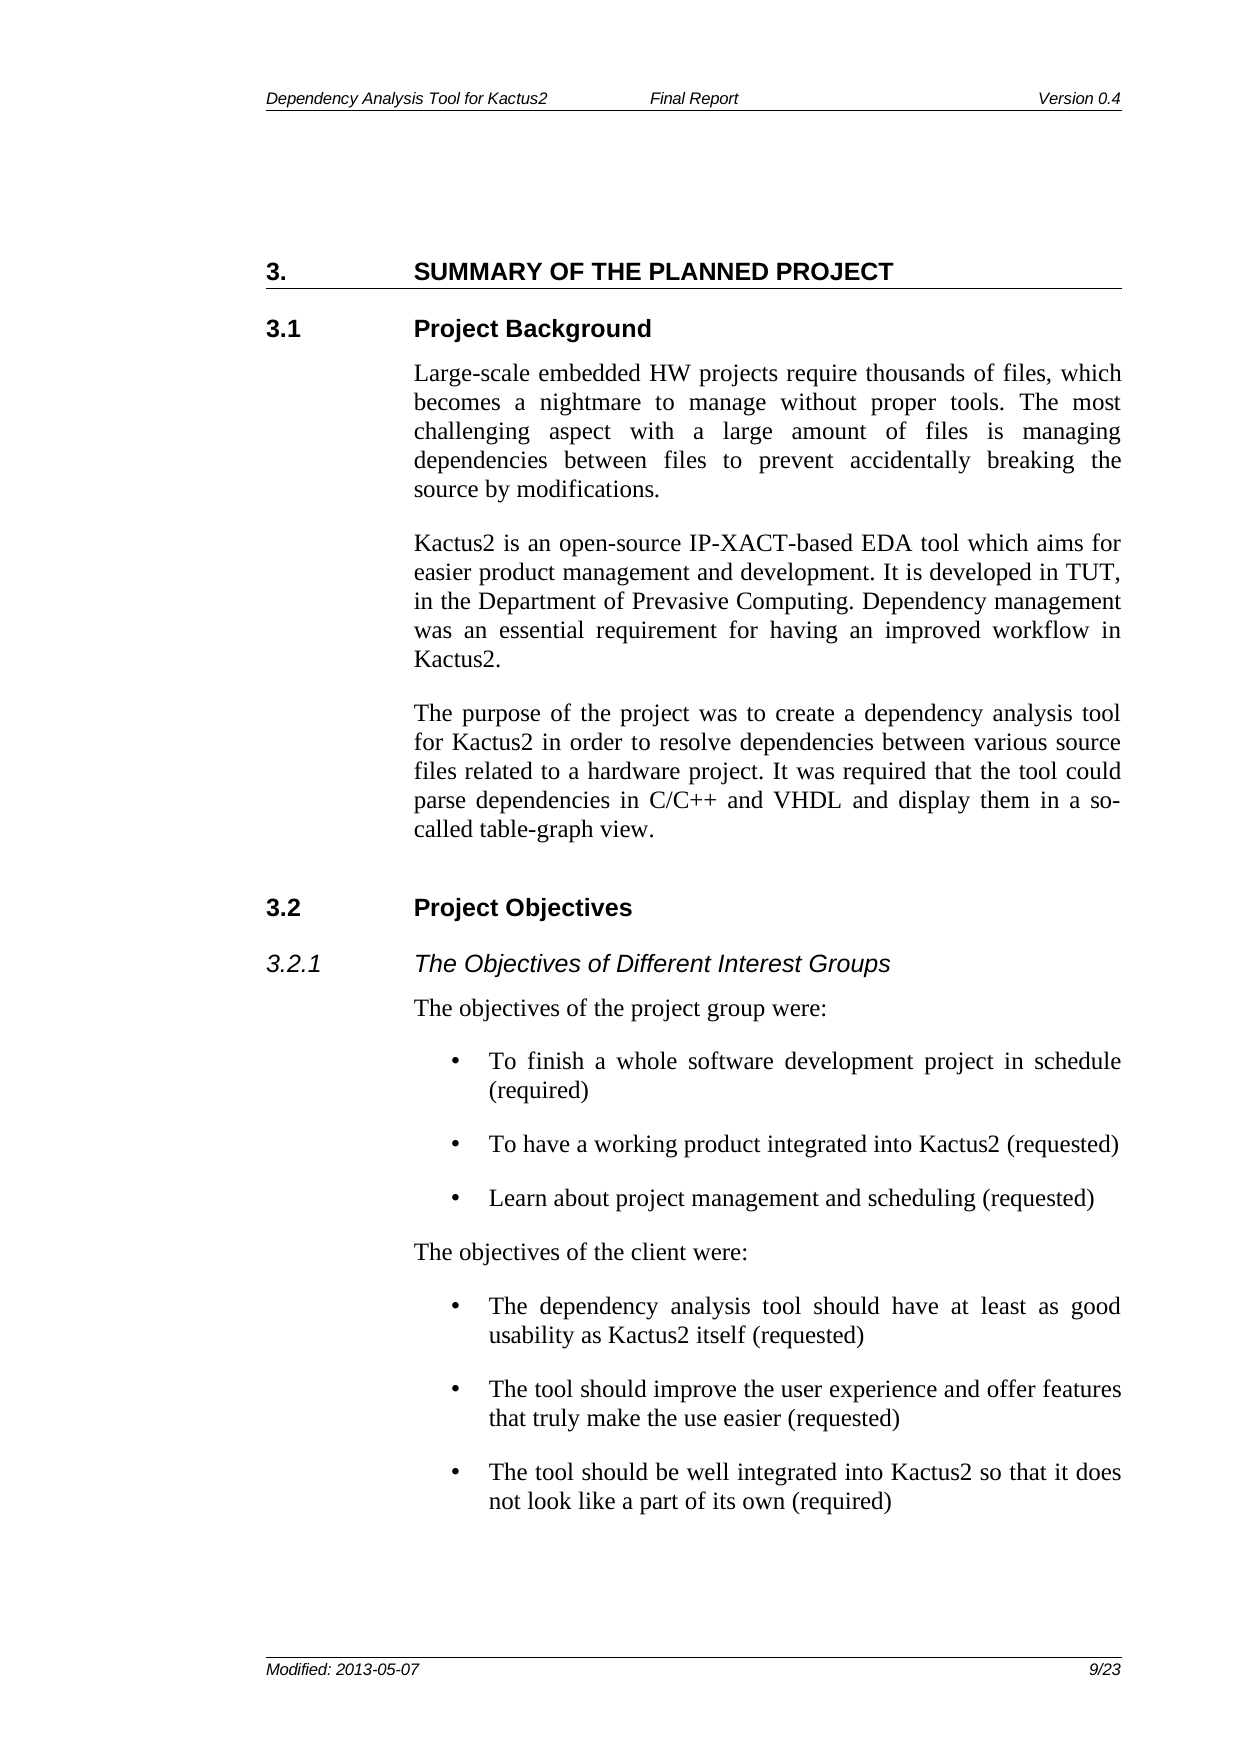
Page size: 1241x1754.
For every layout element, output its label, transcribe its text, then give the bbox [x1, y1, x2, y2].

text The objectives of the client were: [413, 1237, 1122, 1266]
subtitle The Objectives of Different Interest Groups [266, 949, 1122, 978]
list To finish a whole software development project in schedule (required) [451, 1046, 1122, 1104]
list The dependency analysis tool should have at least as good usability as Kactus2 itself (requested) [451, 1291, 1122, 1349]
text The purpose of the project was to create a dependency analysis tool for Kactus2 in order to resolve dependencies between various source files related to a hardware project. It was required that the tool could parse dependencies in C/C++ and VHDL and display them in a so-called table-graph view. [413, 698, 1122, 843]
text Large-scale embedded HW projects require thousands of files, which becomes a nightmare to manage without proper tools. The most challenging aspect with a large amount of files is managing dependencies between files to prevent accidentally breaking the source by modifications. [413, 357, 1122, 503]
text The objectives of the project group were: [413, 992, 1122, 1021]
list The tool should improve the user experience and offer features that truly make the use easier (requested) [451, 1374, 1122, 1432]
list To have a working product integrated into Kactus2 (requested) [451, 1129, 1122, 1158]
list The tool should be well integrated into Kactus2 so that it does not look like a part of its own (required) [451, 1457, 1122, 1515]
list Learn about project management and scheduling (requested) [451, 1183, 1122, 1212]
text Kactus2 is an open-source IP-XACT-based EDA tool which aims for easier product management and development. It is developed in TUT, in the Department of Prevasive Computing. Dependency management was an essential requirement for having an improved workflow in Kactus2. [413, 528, 1122, 673]
subtitle Project Background [266, 314, 1122, 343]
subtitle Project Objectives [266, 893, 1122, 922]
subtitle Summary of the planned project [266, 257, 1122, 288]
